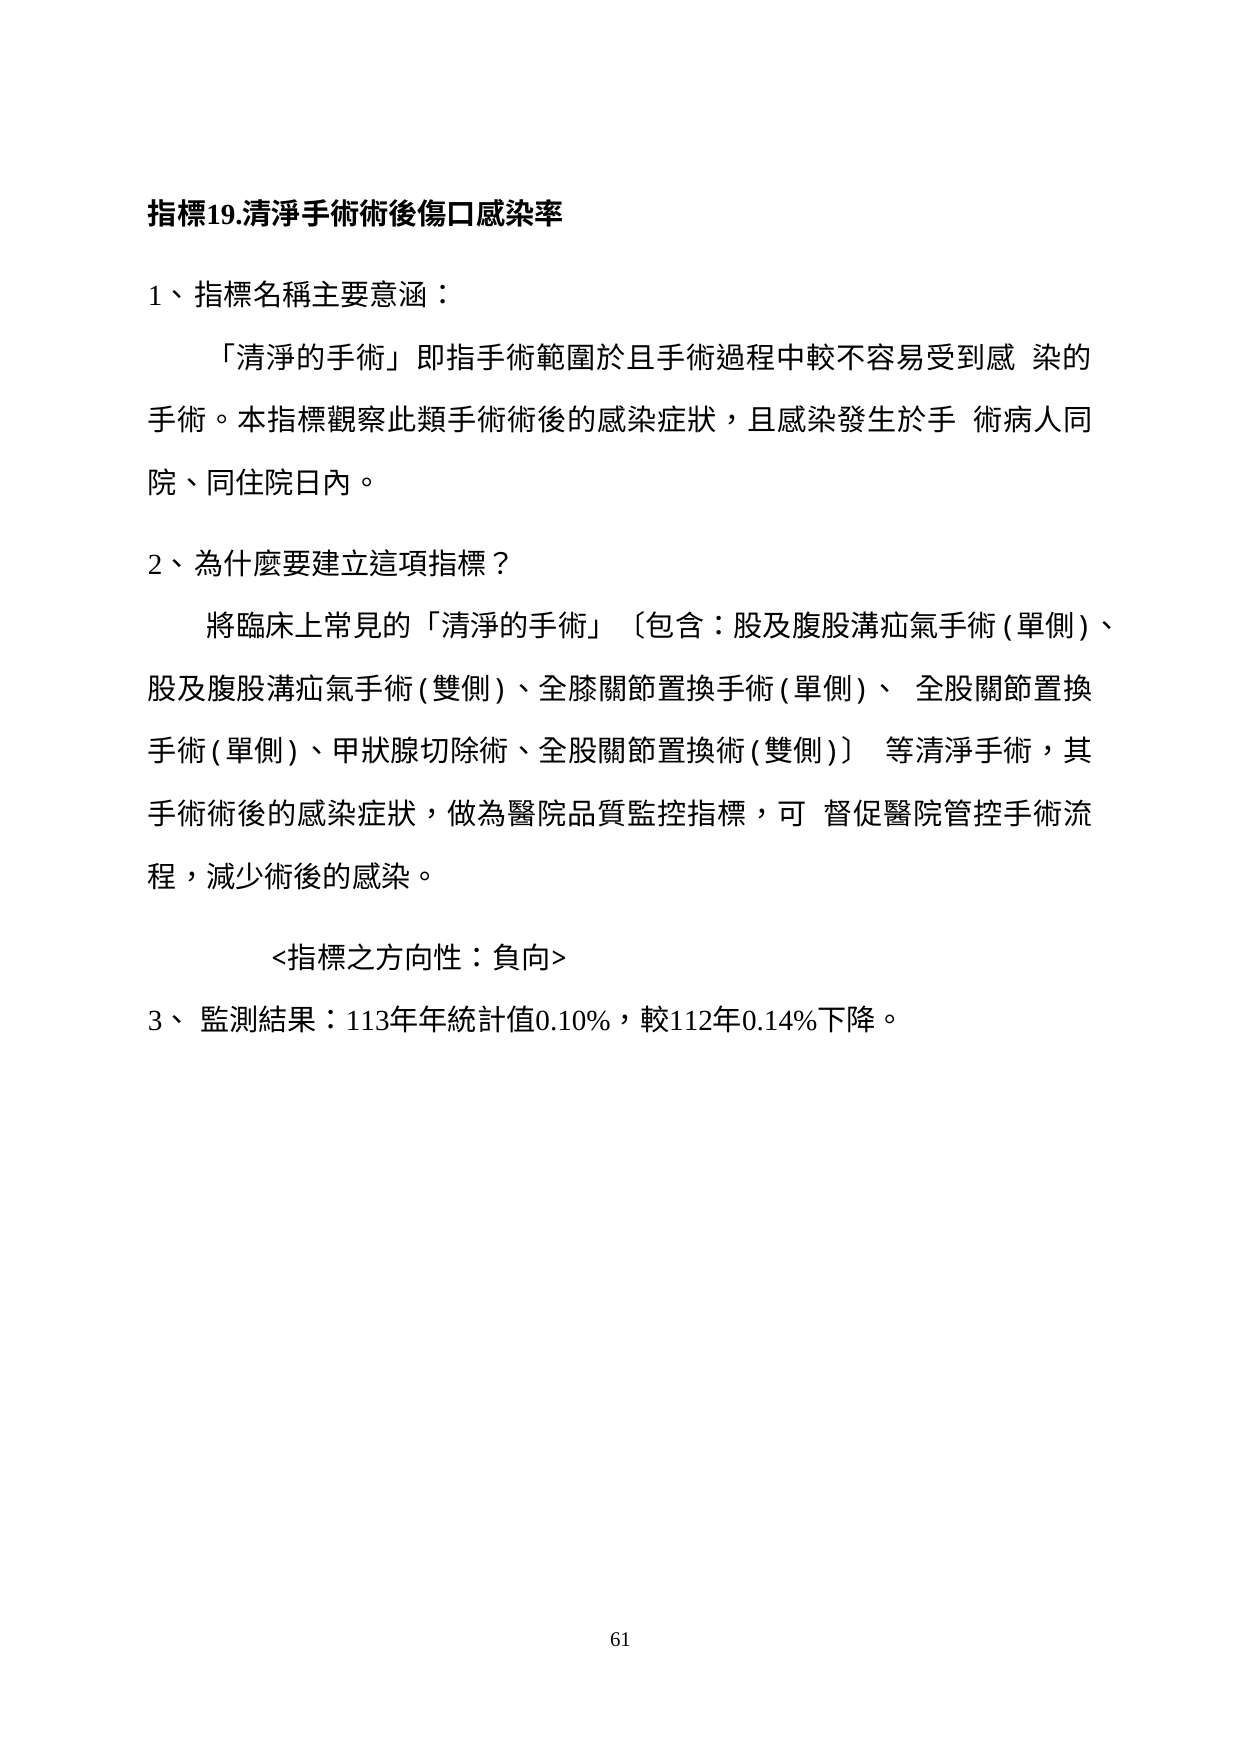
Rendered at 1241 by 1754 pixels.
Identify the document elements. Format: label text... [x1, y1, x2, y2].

text 「清淨的手術」即指手術範圍於且手術過程中較不容易受到感 染的手術。本指標觀察此類手術術後的感染症狀，且感染發生於手 術病人同院、同住院日內。 [148, 314, 1092, 501]
subtitle 指標19.清淨手術術後傷口感染率 [148, 170, 1086, 233]
list 監測結果：113年年統計值0.10%，較112年0.14%下降。 [148, 976, 1086, 1039]
text <指標之方向性：負向> [148, 914, 1092, 976]
text 將臨床上常見的「清淨的手術」〔包含：股及腹股溝疝氣手術(單側)、股及腹股溝疝氣手術(雙側)、全膝關節置換手術(單側)、 全股關節置換手術(單側)、甲狀腺切除術、全股關節置換術(雙側)〕 等清淨手術，其手術術後的感染症狀，做為醫院品質監控指標，可 督促醫院管控手術流程，減少術後的感染。 [148, 583, 1092, 895]
list 為什麼要建立這項指標？ [148, 520, 1086, 583]
list 指標名稱主要意涵： [148, 251, 1086, 314]
